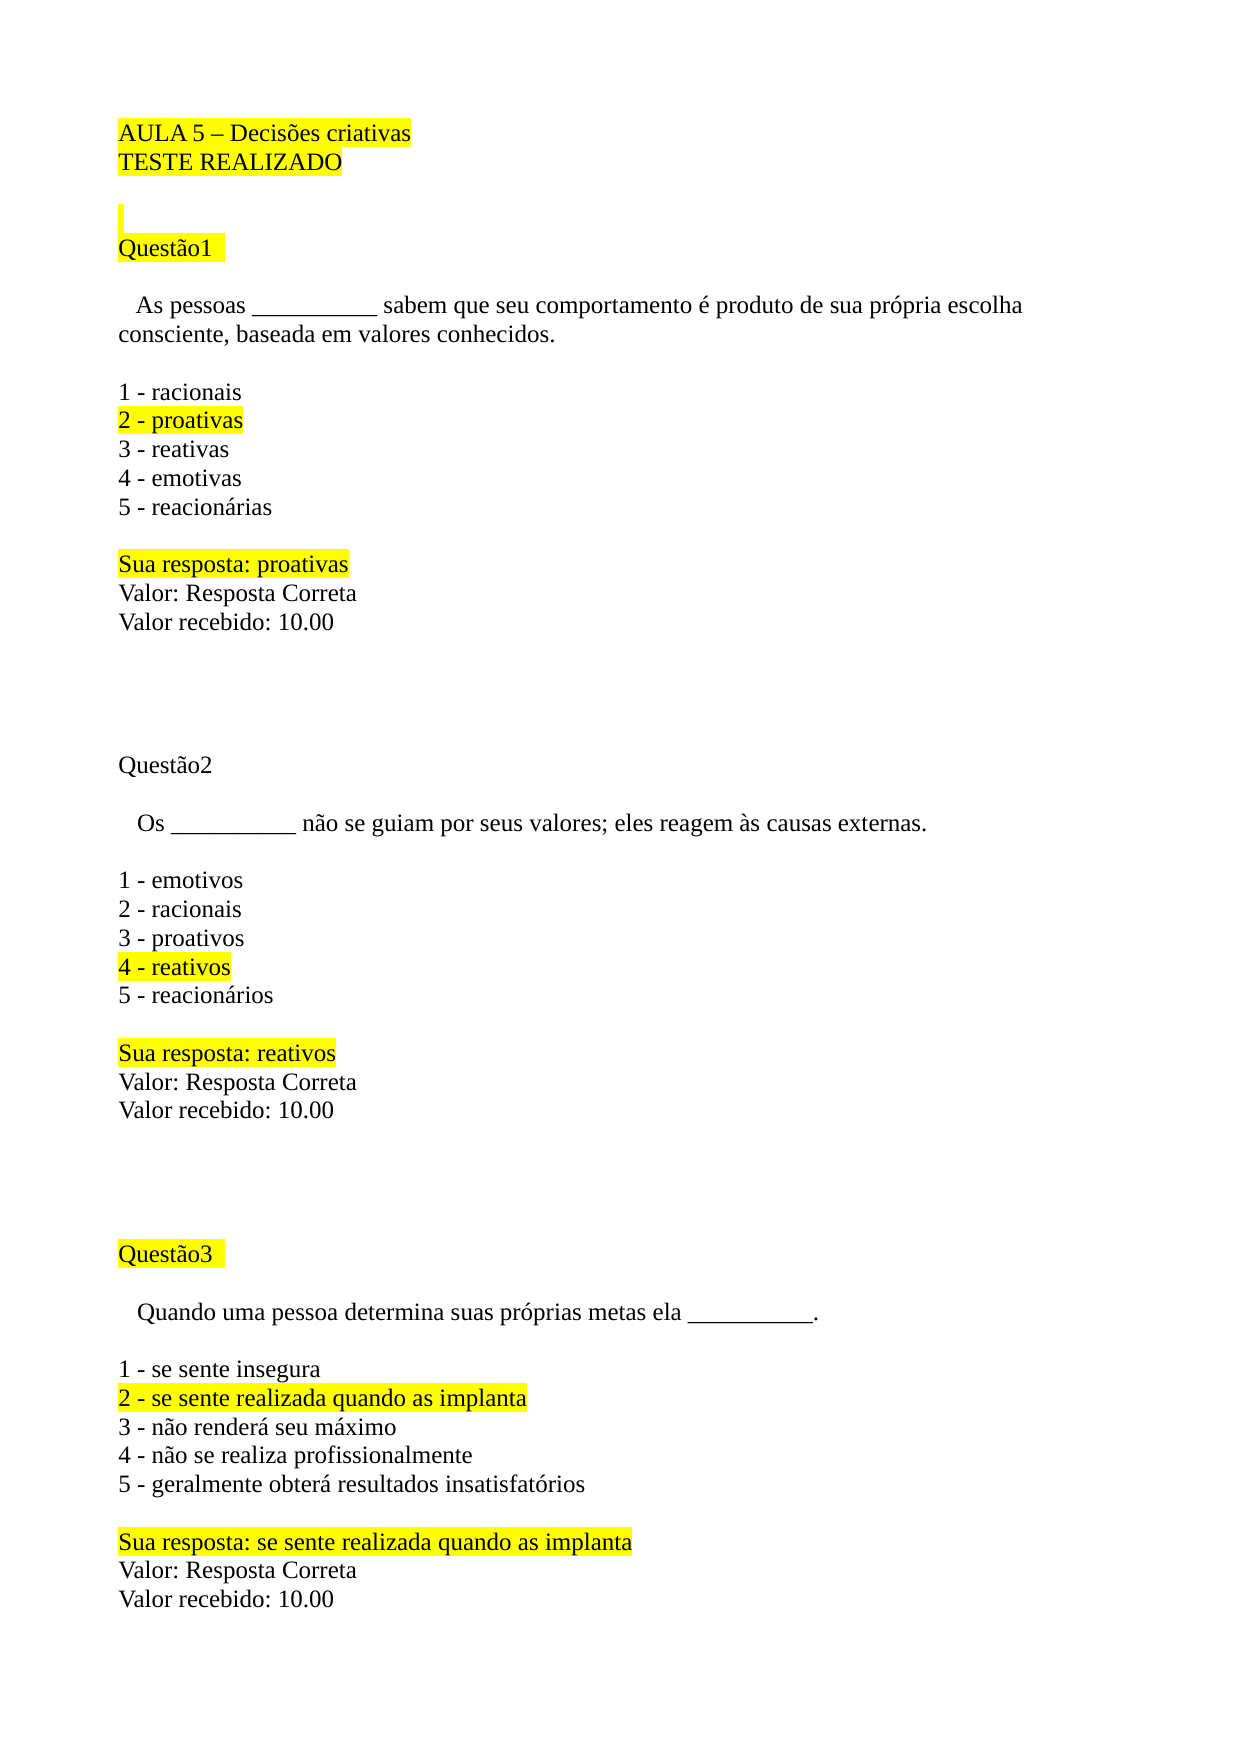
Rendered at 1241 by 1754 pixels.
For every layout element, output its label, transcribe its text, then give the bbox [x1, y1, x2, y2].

text Sua resposta: reativos [118, 1038, 1122, 1067]
text Valor: Resposta Correta [118, 1067, 1122, 1096]
text Valor: Resposta Correta [118, 1556, 1122, 1584]
text Quando uma pessoa determina suas próprias metas ela __________. [118, 1297, 1122, 1326]
text Questão2 [118, 751, 1122, 779]
text As pessoas __________ sabem que seu comportamento é produto de sua própria escolha consciente, baseada em valores conhecidos. [118, 291, 1122, 348]
text 2 - se sente realizada quando as implanta [118, 1383, 1122, 1412]
text Valor recebido: 10.00 [118, 1096, 1122, 1124]
text 5 - geralmente obterá resultados insatisfatórios [118, 1469, 1122, 1498]
text Questão1 [118, 233, 1122, 262]
text 4 - não se realiza profissionalmente [118, 1441, 1122, 1469]
text 3 - reativas [118, 434, 1122, 463]
text Valor recebido: 10.00 [118, 607, 1122, 636]
text 3 - não renderá seu máximo [118, 1412, 1122, 1441]
text 4 - emotivas [118, 463, 1122, 492]
text 1 - emotivos [118, 866, 1122, 894]
text 5 - reacionárias [118, 492, 1122, 521]
text 5 - reacionários [118, 981, 1122, 1009]
text Questão3 [118, 1239, 1122, 1268]
text Sua resposta: proativas [118, 549, 1122, 578]
text Os __________ não se guiam por seus valores; eles reagem às causas externas. [118, 808, 1122, 837]
text 1 - se sente insegura [118, 1354, 1122, 1383]
text 2 - proativas [118, 406, 1122, 434]
text 4 - reativos [118, 952, 1122, 981]
text 1 - racionais [118, 377, 1122, 406]
text 2 - racionais [118, 894, 1122, 923]
text Sua resposta: se sente realizada quando as implanta [118, 1527, 1122, 1556]
text 3 - proativos [118, 923, 1122, 952]
text Valor: Resposta Correta [118, 578, 1122, 607]
text AULA 5 – Decisões criativas TESTE REALIZADO [118, 118, 1122, 176]
text Valor recebido: 10.00 [118, 1584, 1122, 1613]
